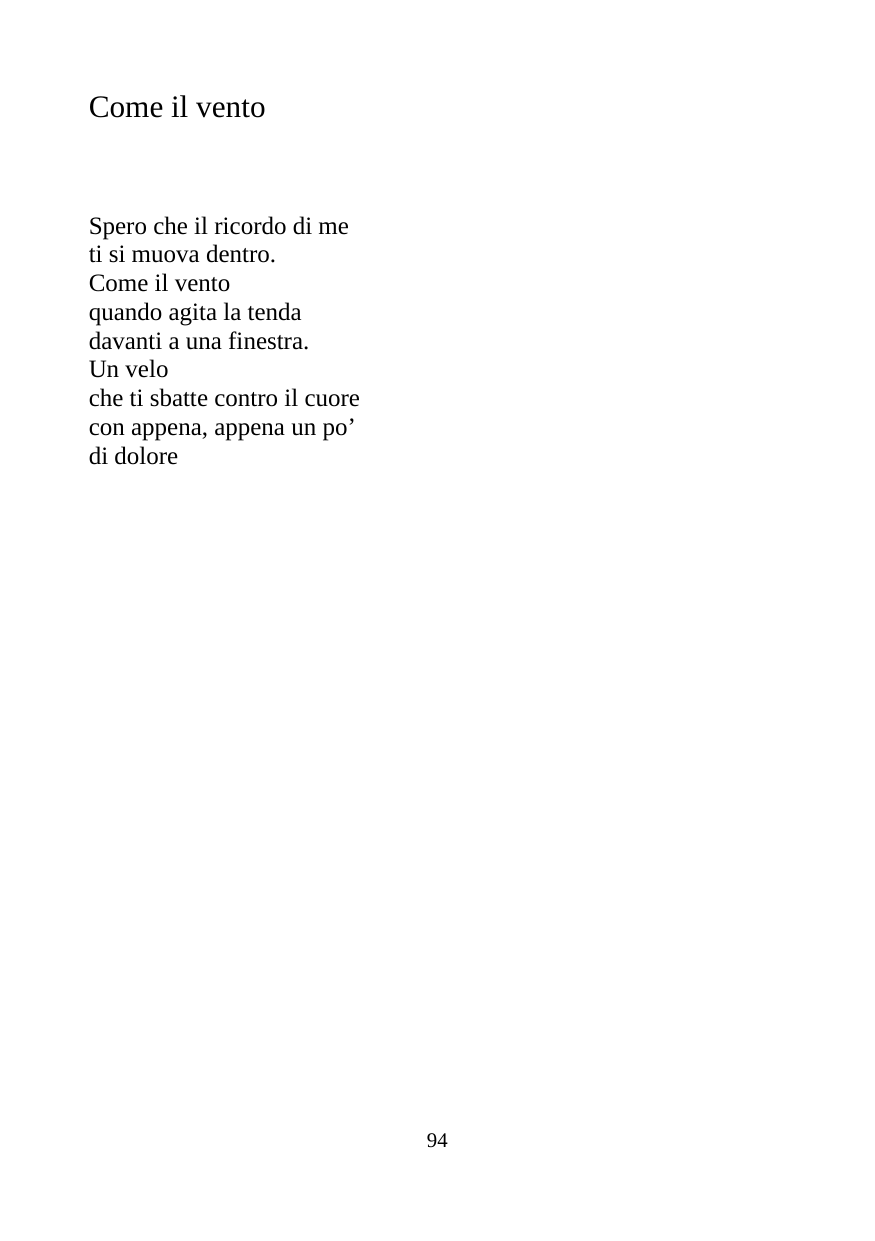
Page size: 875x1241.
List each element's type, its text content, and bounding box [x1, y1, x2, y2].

text che ti sbatte contro il cuore [88, 383, 786, 412]
text Un velo [88, 354, 786, 383]
text ti si muova dentro. [88, 239, 786, 268]
subtitle Come il vento [88, 88, 786, 124]
text quando agita la tenda [88, 297, 786, 326]
text davanti a una finestra. [88, 326, 786, 354]
text Spero che il ricordo di me [88, 211, 786, 239]
text con appena, appena un po’ [88, 412, 786, 441]
text di dolore [88, 441, 786, 469]
text Come il vento [88, 268, 786, 297]
